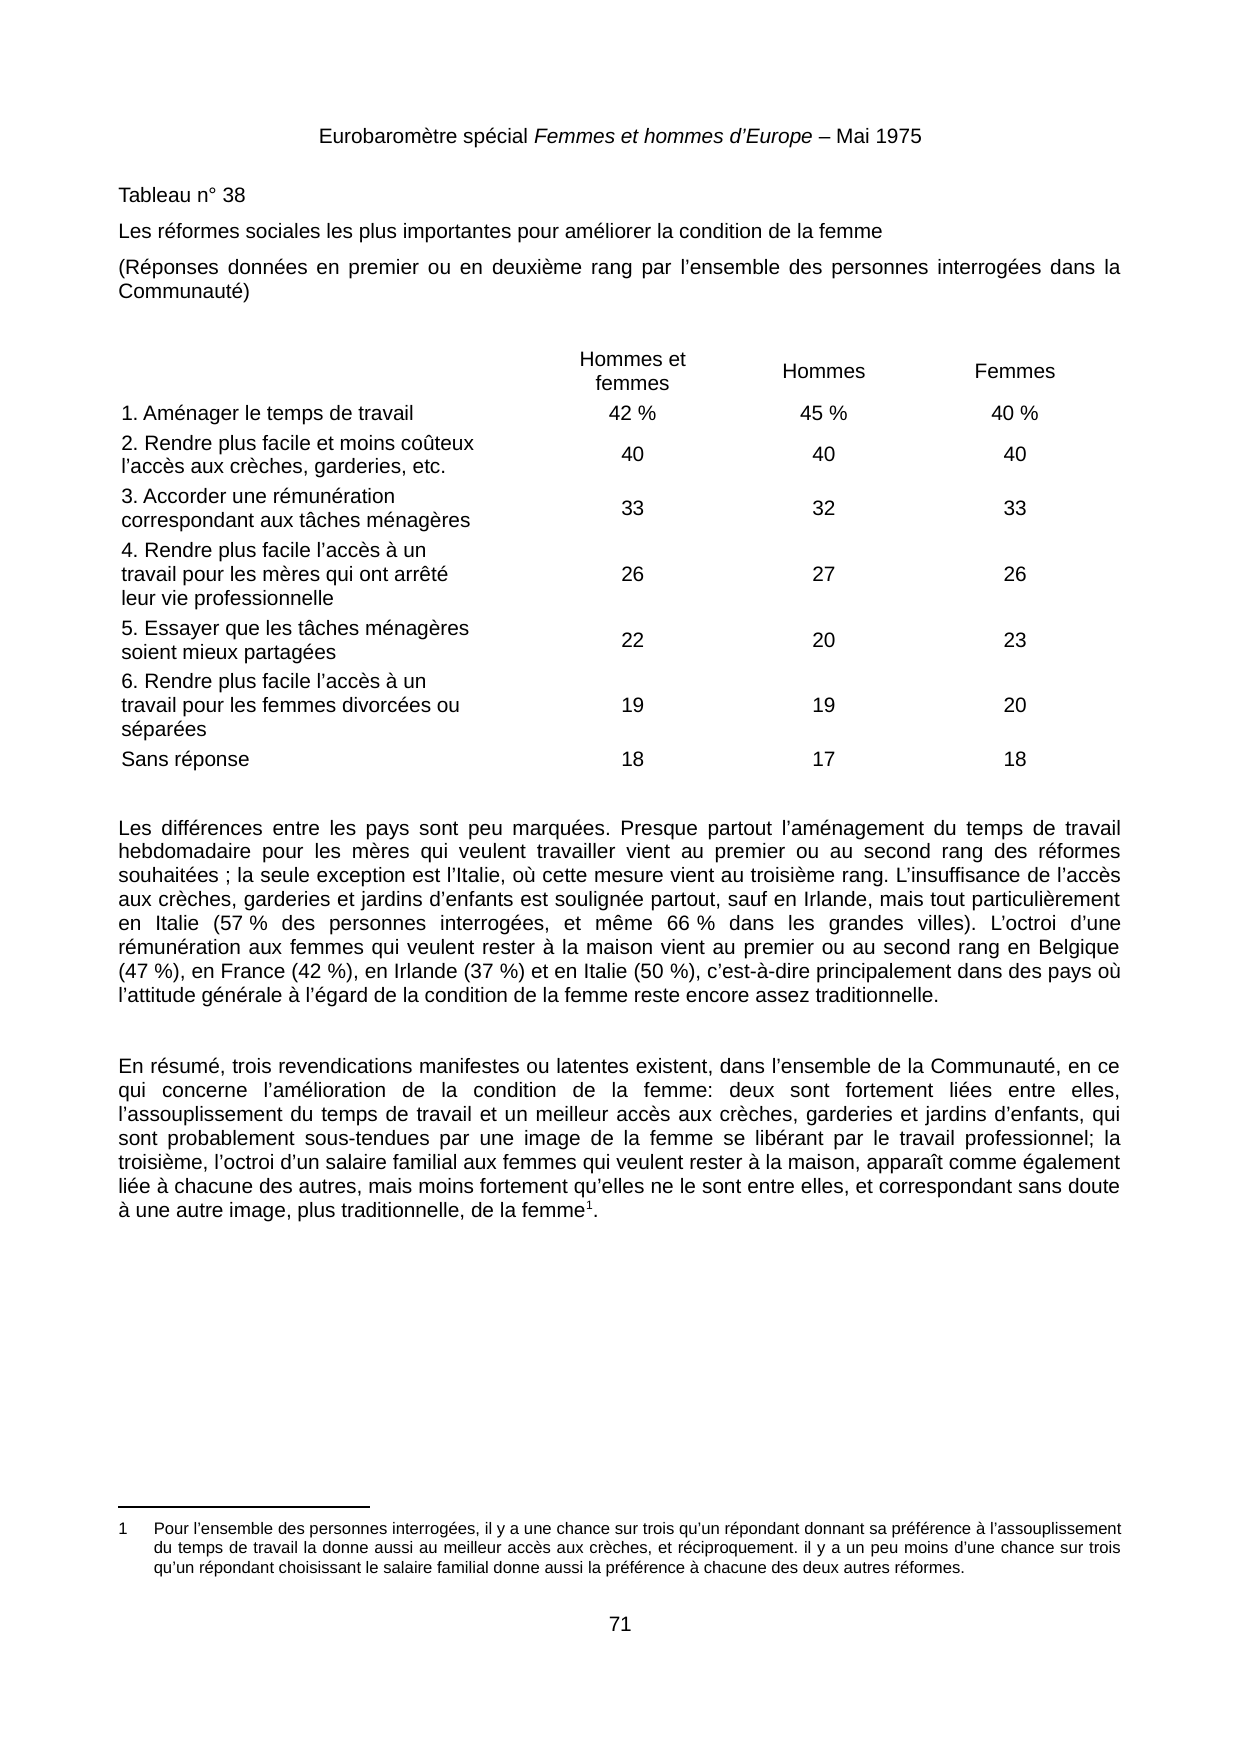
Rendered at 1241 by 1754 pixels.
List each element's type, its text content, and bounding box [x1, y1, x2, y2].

table_cell 42 % [537, 398, 728, 427]
table_cell 27 [728, 535, 919, 613]
table_cell [490, 398, 537, 427]
table_cell 18 [919, 744, 1110, 774]
table_cell 6. Rendre plus facile l’accès à un travail pour les femmes divorcées ou séparées [118, 666, 490, 744]
table_cell 23 [919, 613, 1110, 666]
table_cell 22 [537, 613, 728, 666]
table_cell 40 [919, 428, 1110, 481]
table_header Femmes [919, 344, 1110, 398]
table_cell 17 [728, 744, 919, 774]
table_cell 18 [537, 744, 728, 774]
text (Réponses données en premier ou en deuxième rang par l’ensemble des personnes interrogées dans la Communauté) [118, 254, 1122, 302]
table_header [490, 344, 537, 398]
text En résumé, trois revendications manifestes ou latentes existent, dans l’ensemble de la Communauté, en ce qui concerne l’amélioration de la condition de la femme: deux sont fortement liées entre elles, l’assouplissement du temps de travail et un meilleur accès aux crèches, garderies et jardins d’enfants, qui sont probablement sous-tendues par une image de la femme se libérant par le travail professionnel; la troisième, l’octroi d’un salaire familial aux femmes qui veulent rester à la maison, apparaît comme également liée à chacune des autres, mais moins fortement qu’elles ne le sont entre elles, et correspondant sans doute à une autre image, plus traditionnelle, de la femme. [118, 1054, 1122, 1222]
text Les différences entre les pays sont peu marquées. Presque partout l’aménagement du temps de travail hebdomadaire pour les mères qui veulent travailler vient au premier ou au second rang des réformes souhaitées ; la seule exception est l’Italie, où cette mesure vient au troisième rang. L’insuffisance de l’accès aux crèches, garderies et jardins d’enfants est soulignée partout, sauf en Irlande, mais tout particulièrement en Italie (57 % des personnes interrogées, et même 66 % dans les grandes villes). L’octroi d’une rémunération aux femmes qui veulent rester à la maison vient au premier ou au second rang en Belgique (47 %), en France (42 %), en Irlande (37 %) et en Italie (50 %), c’est-à-dire principalement dans des pays où l’attitude générale à l’égard de la condition de la femme reste encore assez traditionnelle. [118, 815, 1122, 1007]
table_cell [490, 535, 537, 613]
table_cell [490, 666, 537, 744]
table_cell 5. Essayer que les tâches ménagères soient mieux partagées [118, 613, 490, 666]
table_header [118, 344, 490, 398]
table_cell 2. Rendre plus facile et moins coûteux l’accès aux crèches, garderies, etc. [118, 428, 490, 481]
table_cell 20 [919, 666, 1110, 744]
table_cell [490, 481, 537, 535]
table_cell [490, 428, 537, 481]
table_cell 40 [728, 428, 919, 481]
table_header Hommes et femmes [537, 344, 728, 398]
table_cell 33 [537, 481, 728, 535]
table_cell 45 % [728, 398, 919, 427]
table_cell 3. Accorder une rémunération correspondant aux tâches ménagères [118, 481, 490, 535]
table_cell 4. Rendre plus facile l’accès à un travail pour les mères qui ont arrêté leur vie professionnelle [118, 535, 490, 613]
table_cell 32 [728, 481, 919, 535]
text Les réformes sociales les plus importantes pour améliorer la condition de la femme [118, 219, 1122, 243]
table_cell 26 [919, 535, 1110, 613]
table_cell 1. Aménager le temps de travail [118, 398, 490, 427]
table_cell 19 [728, 666, 919, 744]
text Pour l’ensemble des personnes interrogées, il y a une chance sur trois qu’un répondant donnant sa préférence à l’assouplissement du temps de travail la donne aussi au meilleur accès aux crèches, et réciproquement. il y a un peu moins d’une chance sur trois qu’un répondant choisissant le salaire familial donne aussi la préférence à chacune des deux autres réformes. [118, 1519, 1122, 1577]
table_cell 40 % [919, 398, 1110, 427]
text Tableau n° 38 [118, 183, 1122, 207]
table_cell 20 [728, 613, 919, 666]
table_cell 33 [919, 481, 1110, 535]
table_cell [490, 744, 537, 774]
table_cell [490, 613, 537, 666]
table_cell 40 [537, 428, 728, 481]
table_cell Sans réponse [118, 744, 490, 774]
table_header Hommes [728, 344, 919, 398]
table_cell 19 [537, 666, 728, 744]
table_cell 26 [537, 535, 728, 613]
